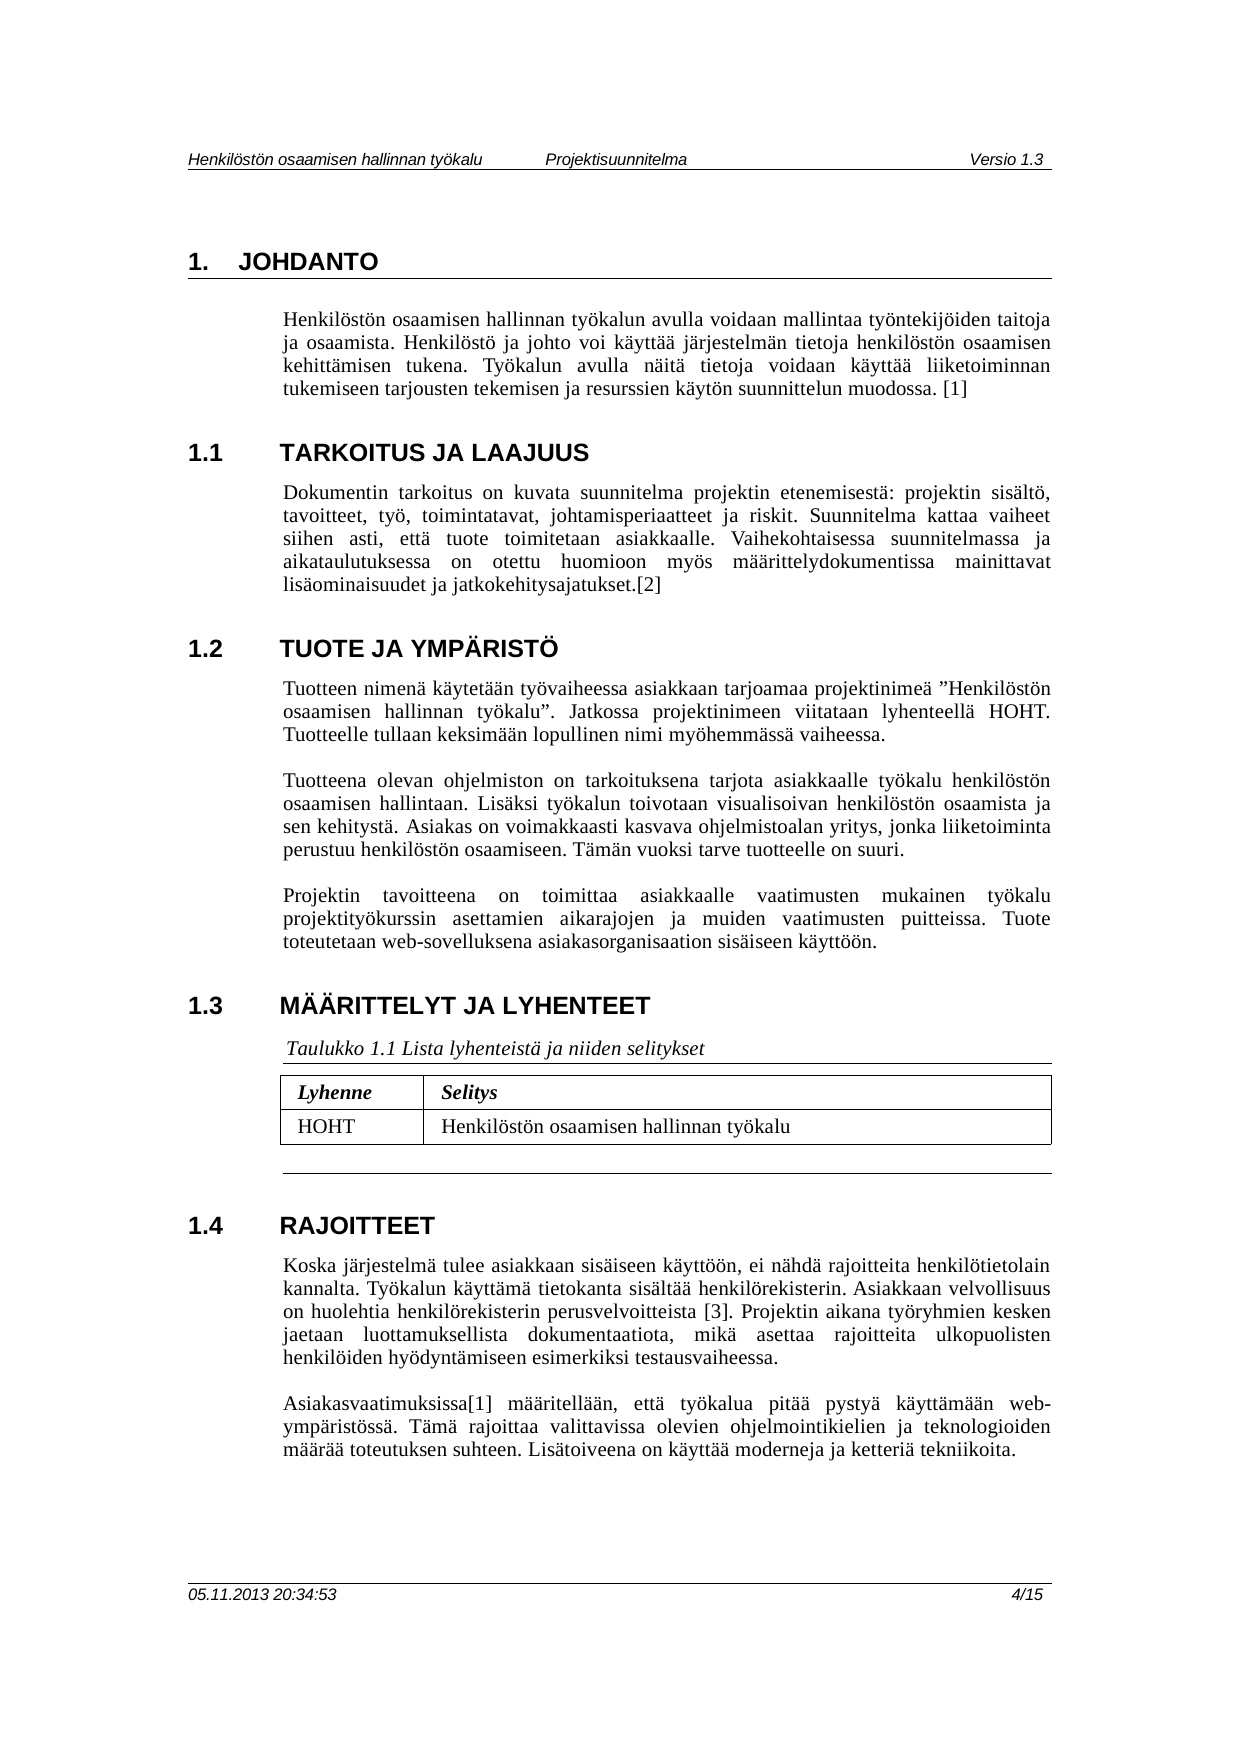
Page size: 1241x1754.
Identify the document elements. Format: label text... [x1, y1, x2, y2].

text Tuotteen nimenä käytetään työvaiheessa asiakkaan tarjoamaa projektinimeä ”Henkilöstön osaamisen hallinnan työkalu”. Jatkossa projektinimeen viitataan lyhenteellä HOHT. Tuotteelle tullaan keksimään lopullinen nimi myöhemmässä vaiheessa. [283, 677, 1052, 746]
table_header Selitys [424, 1076, 1051, 1109]
subtitle TARKOITUS JA LAAJUUS [188, 439, 1052, 467]
subtitle Johdanto [188, 248, 1052, 278]
text Asiakasvaatimuksissa[1] määritellään, että työkalua pitää pystyä käyttämään web-ympäristössä. Tämä rajoittaa valittavissa olevien ohjelmointikielien ja teknologioiden määrää toteutuksen suhteen. Lisätoiveena on käyttää moderneja ja ketteriä tekniikoita. [283, 1392, 1052, 1461]
table_cell Henkilöstön osaamisen hallinnan työkalu [424, 1110, 1051, 1144]
text Projektin tavoitteena on toimittaa asiakkaalle vaatimusten mukainen työkalu projektityökurssin asettamien aikarajojen ja muiden vaatimusten puitteissa. Tuote toteutetaan web-sovelluksena asiakasorganisaation sisäiseen käyttöön. [283, 884, 1052, 953]
text Henkilöstön osaamisen hallinnan työkalun avulla voidaan mallintaa työntekijöiden taitoja ja osaamista. Henkilöstö ja johto voi käyttää järjestelmän tietoja henkilöstön osaamisen kehittämisen tukena. Työkalun avulla näitä tietoja voidaan käyttää liiketoiminnan tukemiseen tarjousten tekemisen ja resurssien käytön suunnittelun muodossa. [1] [283, 308, 1052, 400]
text Dokumentin tarkoitus on kuvata suunnitelma projektin etenemisestä: projektin sisältö, tavoitteet, työ, toimintatavat, johtamisperiaatteet ja riskit. Suunnitelma kattaa vaiheet siihen asti, että tuote toimitetaan asiakkaalle. Vaihekohtaisessa suunnitelmassa ja aikataulutuksessa on otettu huomioon myös määrittelydokumentissa mainittavat lisäominaisuudet ja jatkokehitysajatukset.[2] [283, 481, 1052, 596]
text Tuotteena olevan ohjelmiston on tarkoituksena tarjota asiakkaalle työkalu henkilöstön osaamisen hallintaan. Lisäksi työkalun toivotaan visualisoivan henkilöstön osaamista ja sen kehitystä. Asiakas on voimakkaasti kasvava ohjelmistoalan yritys, jonka liiketoiminta perustuu henkilöstön osaamiseen. Tämän vuoksi tarve tuotteelle on suuri. [283, 769, 1052, 861]
table_header Lyhenne [281, 1076, 423, 1109]
subtitle TUOTE JA YMPÄRISTÖ [188, 635, 1052, 663]
text Koska järjestelmä tulee asiakkaan sisäiseen käyttöön, ei nähdä rajoitteita henkilötietolain kannalta. Työkalun käyttämä tietokanta sisältää henkilörekisterin. Asiakkaan velvollisuus on huolehtia henkilörekisterin perusvelvoitteista [3]. Projektin aikana työryhmien kesken jaetaan luottamuksellista dokumentaatiota, mikä asettaa rajoitteita ulkopuolisten henkilöiden hyödyntämiseen esimerkiksi testausvaiheessa. [283, 1254, 1052, 1369]
text Taulukko 1.1 Lista lyhenteistä ja niiden selitykset [283, 1034, 1052, 1063]
table_cell HOHT [281, 1110, 423, 1144]
subtitle RAJOITTEET [188, 1212, 1052, 1240]
subtitle MÄÄRITTELYT JA LYHENTEET [188, 992, 1052, 1020]
